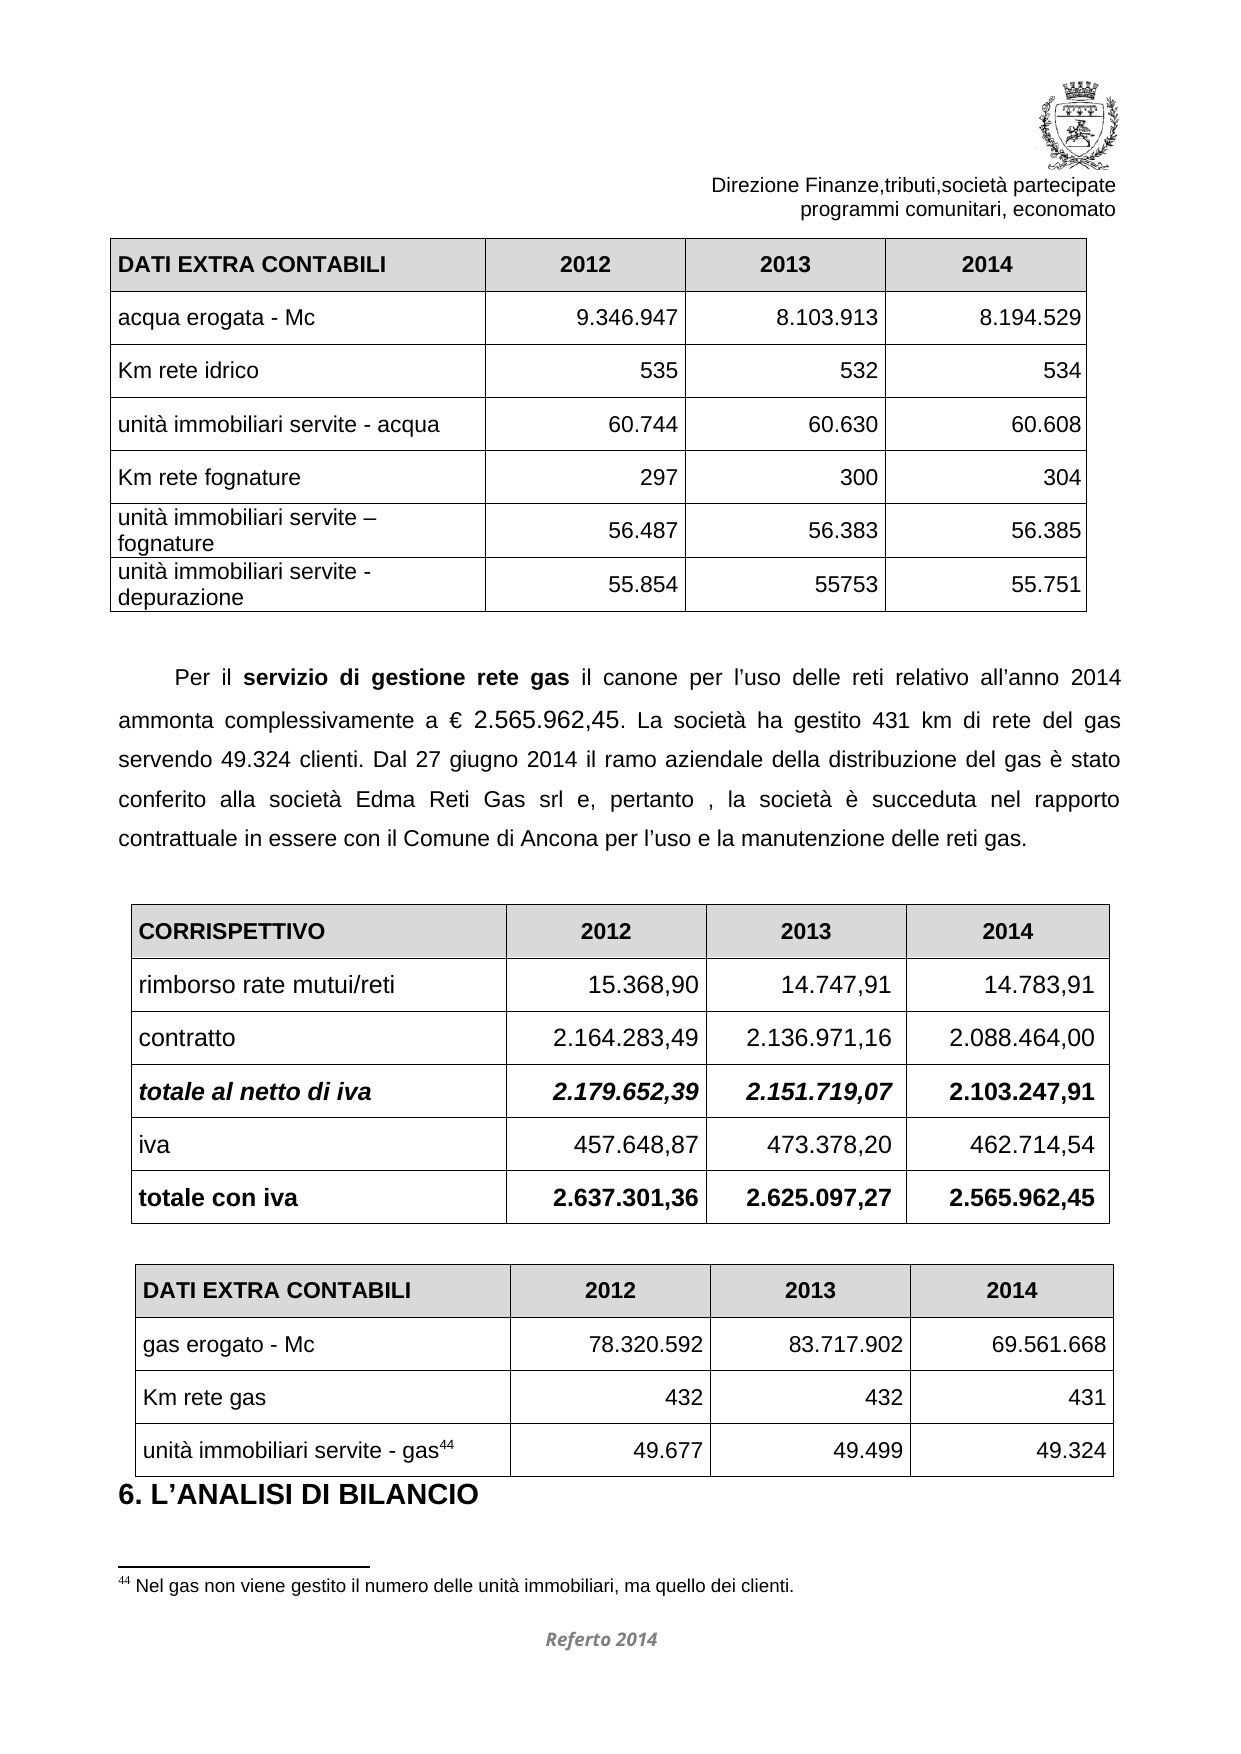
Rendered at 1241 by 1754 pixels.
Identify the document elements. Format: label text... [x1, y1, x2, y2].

table_cell 9.346.947 [486, 292, 685, 344]
table_cell 60.630 [686, 398, 885, 450]
table_cell rimborso rate mutui/reti [132, 959, 506, 1011]
table_cell 2.136.971,16 [707, 1012, 906, 1064]
table_cell 56.385 [886, 504, 1086, 557]
table_cell 2.637.301,36 [507, 1171, 706, 1223]
table_cell 55753 [686, 558, 885, 611]
table_header 2012 [507, 905, 706, 957]
table_cell 297 [486, 451, 685, 503]
table_header 2013 [686, 239, 885, 291]
table_cell 56.487 [486, 504, 685, 557]
table_cell Km rete idrico [111, 345, 485, 397]
table_cell 60.744 [486, 398, 685, 450]
table_cell 15.368,90 [507, 959, 706, 1011]
table_cell 300 [686, 451, 885, 503]
table_header 2014 [886, 239, 1086, 291]
table_cell 473.378,20 [707, 1118, 906, 1170]
table_header 2012 [511, 1265, 710, 1317]
table_cell Km rete fognature [111, 451, 485, 503]
table_header DATI EXTRA CONTABILI [136, 1265, 510, 1317]
table_cell unità immobiliari servite - acqua [111, 398, 485, 450]
table_cell totale al netto di iva [132, 1065, 506, 1117]
table_header 2014 [911, 1265, 1113, 1317]
table_cell 2.565.962,45 [907, 1171, 1109, 1223]
table_cell 69.561.668 [911, 1318, 1113, 1370]
table_cell 2.088.464,00 [907, 1012, 1109, 1064]
table_cell 49.677 [511, 1424, 710, 1476]
text 6. L’ANALISI DI BILANCIO [118, 1477, 1122, 1511]
table_cell 60.608 [886, 398, 1086, 450]
table_cell 457.648,87 [507, 1118, 706, 1170]
table_cell contratto [132, 1012, 506, 1064]
table_cell 83.717.902 [711, 1318, 910, 1370]
table_cell 8.103.913 [686, 292, 885, 344]
table_cell 2.164.283,49 [507, 1012, 706, 1064]
table_header 2014 [907, 905, 1109, 957]
table_cell 49.499 [711, 1424, 910, 1476]
table_cell 535 [486, 345, 685, 397]
table_cell unità immobiliari servite - depurazione [111, 558, 485, 611]
table_cell 14.783,91 [907, 959, 1109, 1011]
table_cell 55.854 [486, 558, 685, 611]
table_cell 55.751 [886, 558, 1086, 611]
table_cell 432 [511, 1371, 710, 1423]
table_cell unità immobiliari servite – fognature [111, 504, 485, 557]
table_cell 532 [686, 345, 885, 397]
table_cell 2.625.097,27 [707, 1171, 906, 1223]
table_cell 534 [886, 345, 1086, 397]
table_header CORRISPETTIVO [132, 905, 506, 957]
table_cell 462.714,54 [907, 1118, 1109, 1170]
table_cell 78.320.592 [511, 1318, 710, 1370]
table_cell 431 [911, 1371, 1113, 1423]
table_header 2013 [707, 905, 906, 957]
table_cell iva [132, 1118, 506, 1170]
table_cell 14.747,91 [707, 959, 906, 1011]
table_cell gas erogato - Mc [136, 1318, 510, 1370]
table_cell unità immobiliari servite - gas [136, 1424, 510, 1476]
table_cell 8.194.529 [886, 292, 1086, 344]
table_cell totale con iva [132, 1171, 506, 1223]
table_header 2012 [486, 239, 685, 291]
text Per il servizio di gestione rete gas il canone per l’uso delle reti relativo all’anno 2014 ammonta complessivamente a € 2.565.962,45. La società ha gestito 431 km di rete del gas servendo 49.324 clienti. Dal 27 giugno 2014 il ramo aziendale della distribuzione del gas è stato conferito alla società Edma Reti Gas srl e, pertanto , la società è succeduta nel rapporto contrattuale in essere con il Comune di Ancona per l’uso e la manutenzione delle reti gas. [118, 664, 1122, 852]
table_cell 2.103.247,91 [907, 1065, 1109, 1117]
picture [1035, 73, 1123, 173]
table_cell 49.324 [911, 1424, 1113, 1476]
table_cell 432 [711, 1371, 910, 1423]
table_cell acqua erogata - Mc [111, 292, 485, 344]
table_header 2013 [711, 1265, 910, 1317]
table_cell 304 [886, 451, 1086, 503]
table_cell Km rete gas [136, 1371, 510, 1423]
table_cell 56.383 [686, 504, 885, 557]
table_cell 2.179.652,39 [507, 1065, 706, 1117]
table_header DATI EXTRA CONTABILI [111, 239, 485, 291]
table_cell 2.151.719,07 [707, 1065, 906, 1117]
